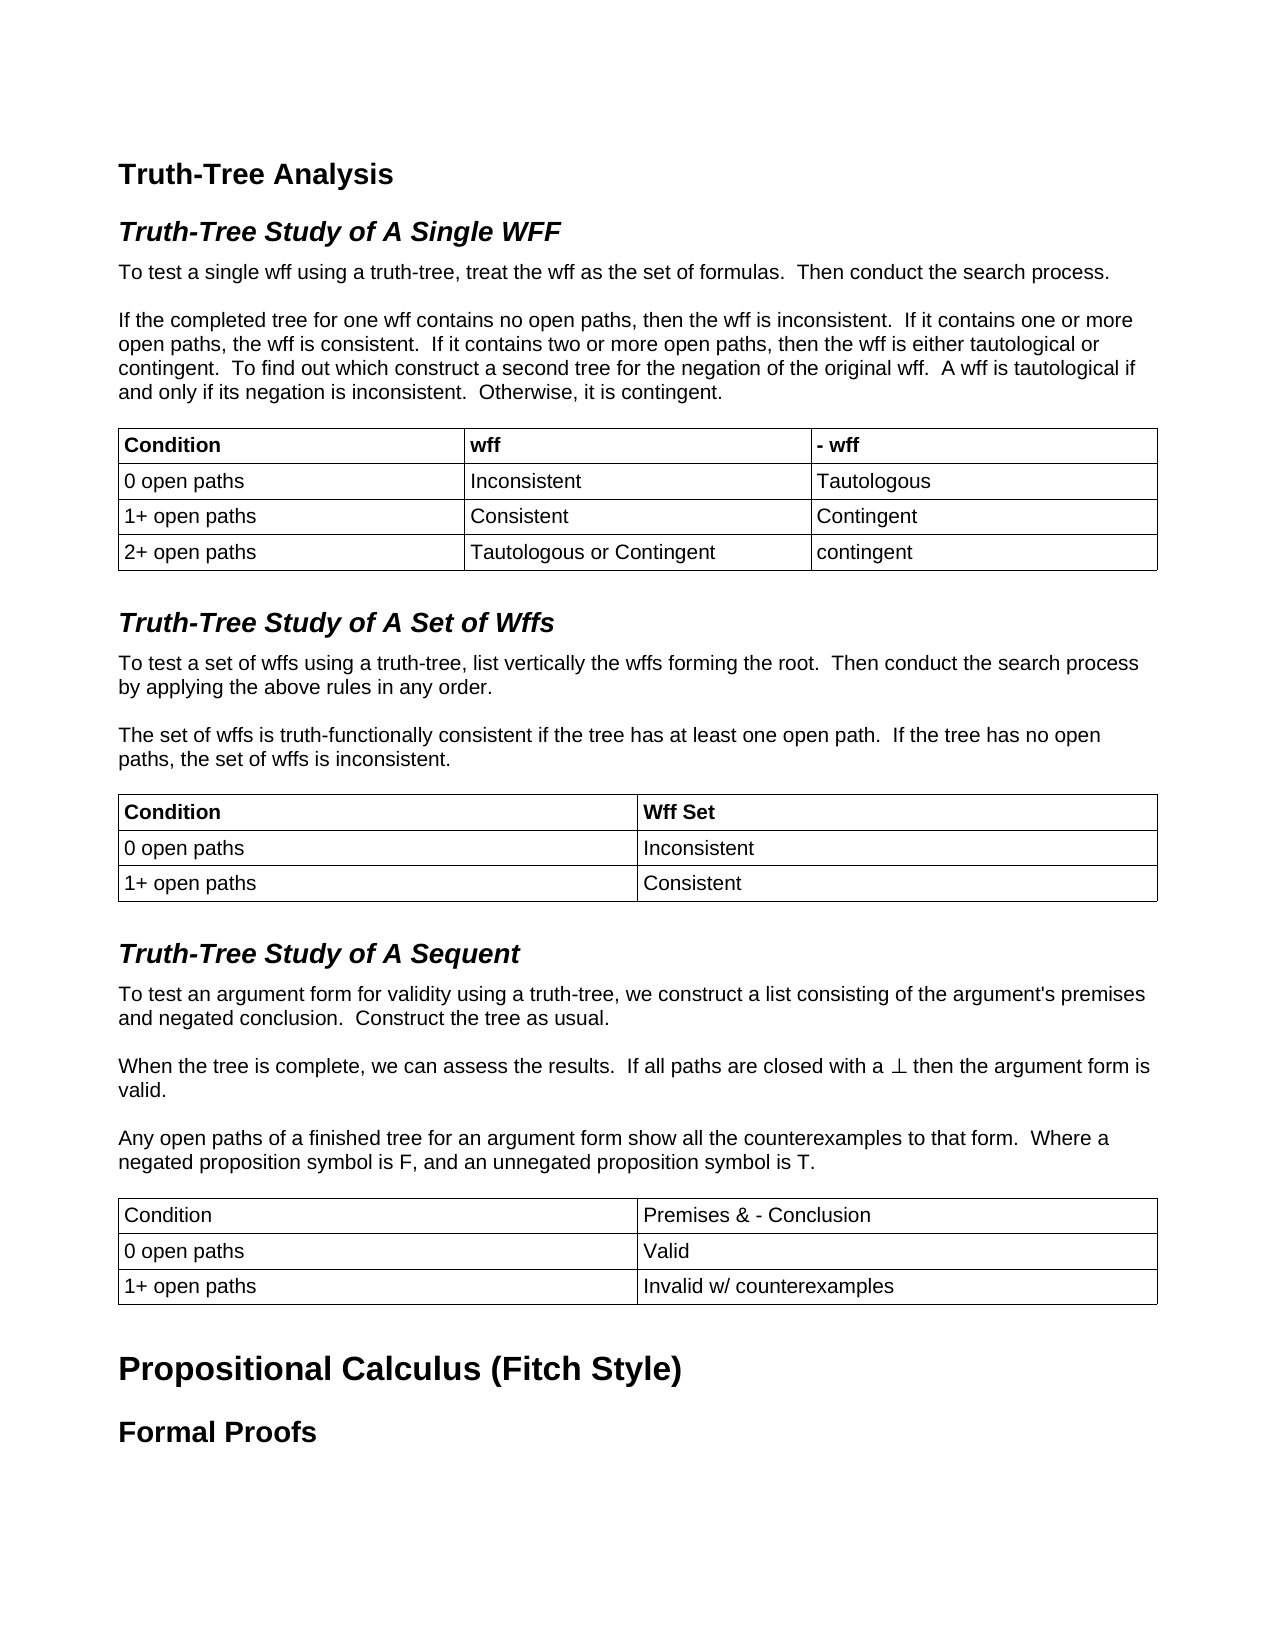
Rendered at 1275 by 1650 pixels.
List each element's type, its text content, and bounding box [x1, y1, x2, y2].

table_header Wff Set [638, 795, 1157, 830]
text To test a single wff using a truth-tree, treat the wff as the set of formulas. Then conduct the search process. [118, 260, 1157, 284]
subtitle Truth-Tree Study of A Sequent [118, 937, 1157, 969]
table_cell Valid [638, 1234, 1157, 1268]
table_header wff [465, 429, 811, 463]
subtitle Propositional Calculus (Fitch Style) [118, 1349, 1157, 1387]
subtitle Truth-Tree Study of A Set of Wffs [118, 606, 1157, 638]
table_cell Inconsistent [638, 831, 1157, 865]
table_header Condition [119, 795, 637, 830]
text If the completed tree for one wff contains no open paths, then the wff is inconsistent. If it contains one or more open paths, the wff is consistent. If it contains two or more open paths, then the wff is either tautological or contingent. To find out which construct a second tree for the negation of the original wff. A wff is tautological if and only if its negation is inconsistent. Otherwise, it is contingent. [118, 308, 1157, 403]
text To test a set of wffs using a truth-tree, list vertically the wffs forming the root. Then conduct the search process by applying the above rules in any order. [118, 651, 1157, 698]
table_cell 1+ open paths [119, 500, 464, 534]
table_cell 2+ open paths [119, 535, 464, 569]
table_cell 1+ open paths [119, 1270, 637, 1304]
subtitle Formal Proofs [118, 1414, 1157, 1448]
table_header - wff [812, 429, 1157, 463]
table_cell Tautologous or Contingent [465, 535, 811, 569]
table_cell Invalid w/ counterexamples [638, 1270, 1157, 1304]
table_header Condition [119, 1199, 637, 1233]
table_cell Consistent [638, 866, 1157, 901]
table_header Condition [119, 429, 464, 463]
table_cell Contingent [812, 500, 1157, 534]
text To test an argument form for validity using a truth-tree, we construct a list consisting of the argument's premises and negated conclusion. Construct the tree as usual. [118, 982, 1157, 1030]
table_cell Inconsistent [465, 464, 811, 498]
text Any open paths of a finished tree for an argument form show all the counterexamples to that form. Where a negated proposition symbol is F, and an unnegated proposition symbol is T. [118, 1126, 1157, 1173]
table_header Premises & - Conclusion [638, 1199, 1157, 1233]
table_cell 0 open paths [119, 1234, 637, 1268]
table_cell Tautologous [812, 464, 1157, 498]
subtitle Truth-Tree Study of A Single WFF [118, 215, 1157, 247]
table_cell 0 open paths [119, 831, 637, 865]
subtitle Truth-Tree Analysis [118, 157, 1157, 190]
text The set of wffs is truth-functionally consistent if the tree has at least one open path. If the tree has no open paths, the set of wffs is inconsistent. [118, 722, 1157, 770]
text When the tree is complete, we can assess the results. If all paths are closed with a ⊥ then the argument form is valid. [118, 1054, 1157, 1102]
table_cell 1+ open paths [119, 866, 637, 901]
table_cell Consistent [465, 500, 811, 534]
table_cell contingent [812, 535, 1157, 569]
table_cell 0 open paths [119, 464, 464, 498]
